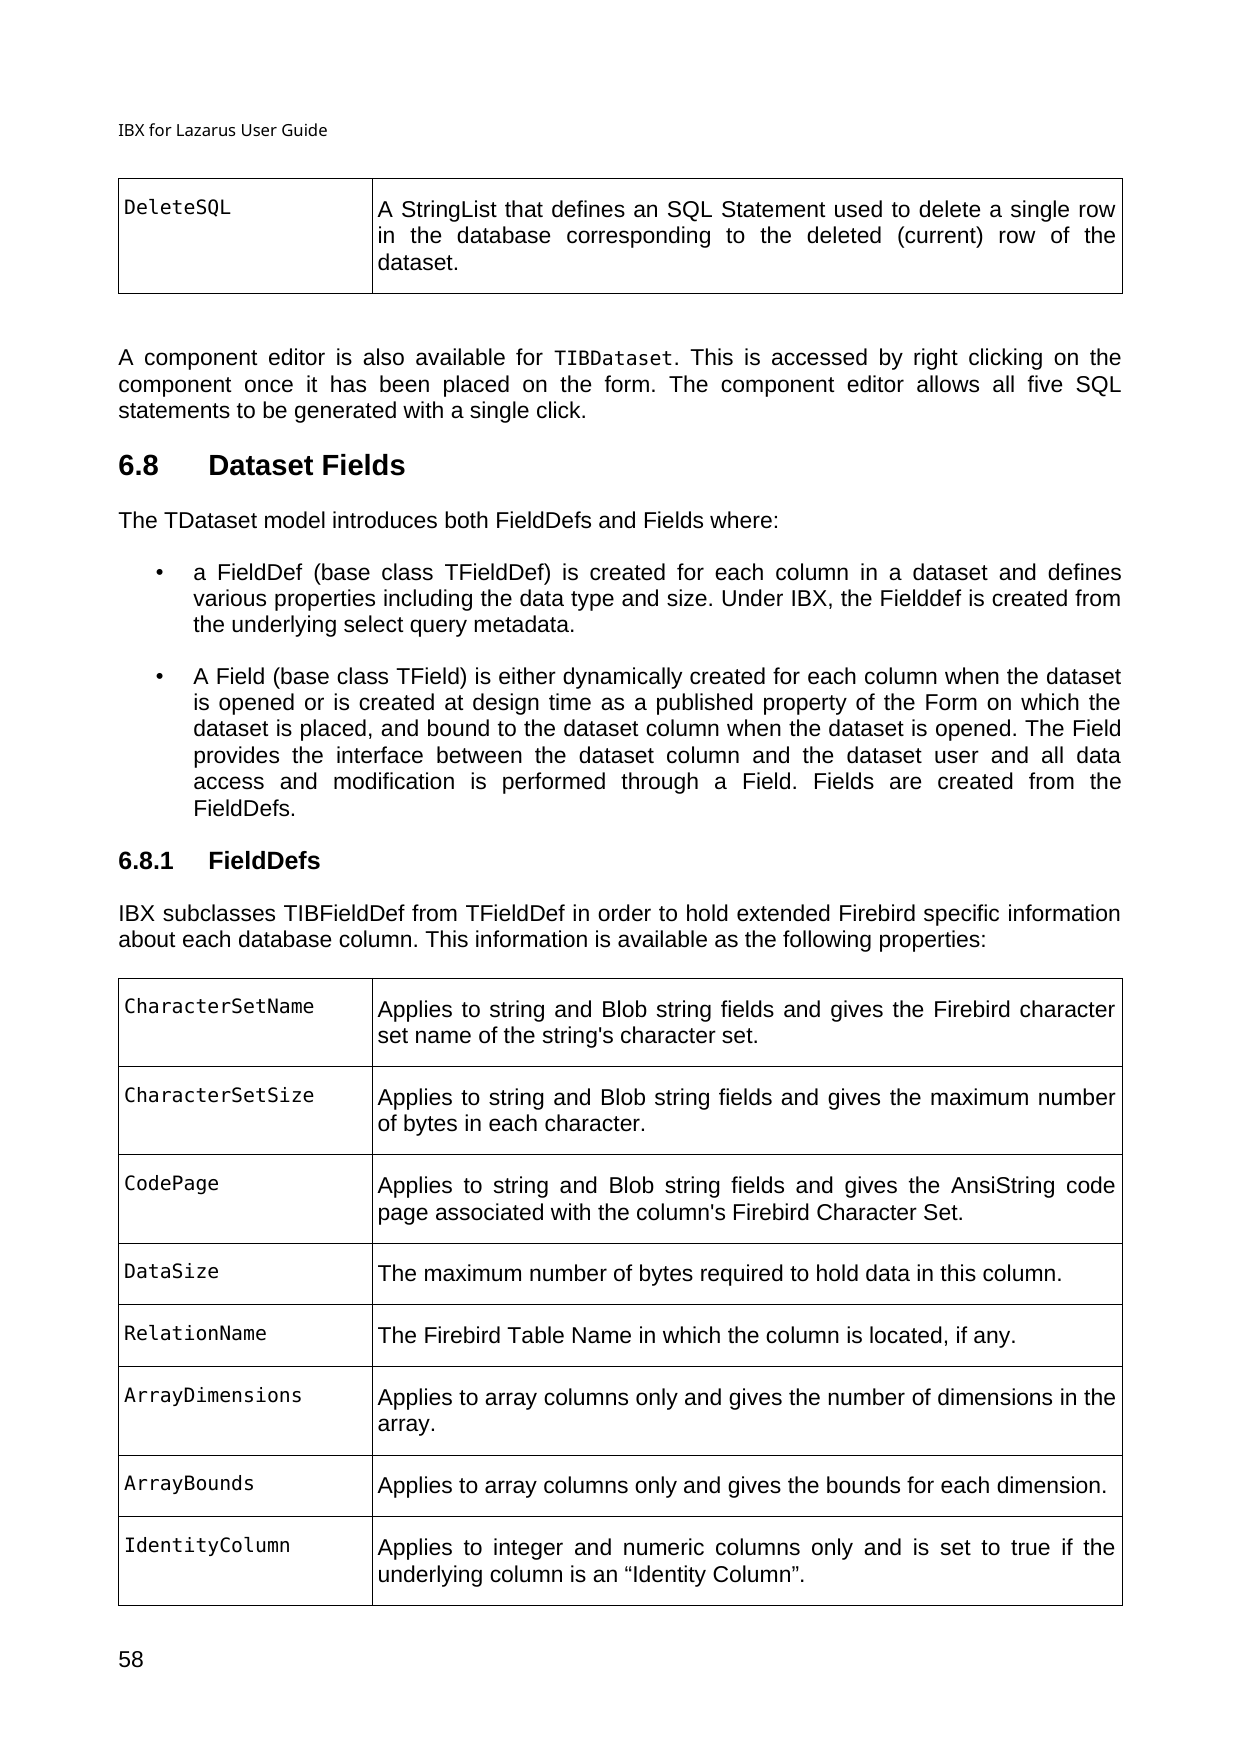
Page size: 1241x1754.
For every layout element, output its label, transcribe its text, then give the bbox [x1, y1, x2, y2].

list A Field (base class TField) is either dynamically created for each column when the dataset is opened or is created at design time as a published property of the Form on which the dataset is placed, and bound to the dataset column when the dataset is opened. The Field provides the interface between the dataset column and the dataset user and all data access and modification is performed through a Field. Fields are created from the FieldDefs. [156, 663, 1122, 821]
table_cell Applies to integer and numeric columns only and is set to true if the underlying column is an “Identity Column”. [373, 1517, 1122, 1604]
table_cell IdentityColumn [119, 1517, 372, 1604]
table_cell Applies to array columns only and gives the number of dimensions in the array. [373, 1367, 1122, 1454]
text A component editor is also available for TIBDataset. This is accessed by right clicking on the component once it has been placed on the form. The component editor allows all five SQL statements to be generated with a single click. [118, 344, 1122, 423]
table_header Applies to string and Blob string fields and gives the Firebird character set name of the string's character set. [373, 979, 1122, 1066]
table_cell The maximum number of bytes required to hold data in this column. [373, 1244, 1122, 1304]
table_cell Applies to string and Blob string fields and gives the maximum number of bytes in each character. [373, 1067, 1122, 1154]
table_cell CodePage [119, 1155, 372, 1242]
table_cell RelationName [119, 1305, 372, 1366]
table_cell DeleteSQL [119, 179, 372, 293]
table_cell CharacterSetSize [119, 1067, 372, 1154]
table_cell DataSize [119, 1244, 372, 1304]
table_cell ArrayBounds [119, 1456, 372, 1516]
table_cell ArrayDimensions [119, 1367, 372, 1454]
table_cell Applies to array columns only and gives the bounds for each dimension. [373, 1456, 1122, 1516]
list a FieldDef (base class TFieldDef) is created for each column in a dataset and defines various properties including the data type and size. Under IBX, the Fielddef is created from the underlying select query metadata. [156, 559, 1122, 638]
text IBX subclasses TIBFieldDef from TFieldDef in order to hold extended Firebird specific information about each database column. This information is available as the following properties: [118, 900, 1122, 953]
table_cell Applies to string and Blob string fields and gives the AnsiString code page associated with the column's Firebird Character Set. [373, 1155, 1122, 1242]
text The TDataset model introduces both FieldDefs and Fields where: [118, 507, 1122, 534]
table_cell The Firebird Table Name in which the column is located, if any. [373, 1305, 1122, 1366]
subtitle FieldDefs [118, 846, 1122, 874]
table_header CharacterSetName [119, 979, 372, 1066]
table_cell A StringList that defines an SQL Statement used to delete a single row in the database corresponding to the deleted (current) row of the dataset. [373, 179, 1122, 293]
subtitle Dataset Fields [118, 448, 1122, 482]
